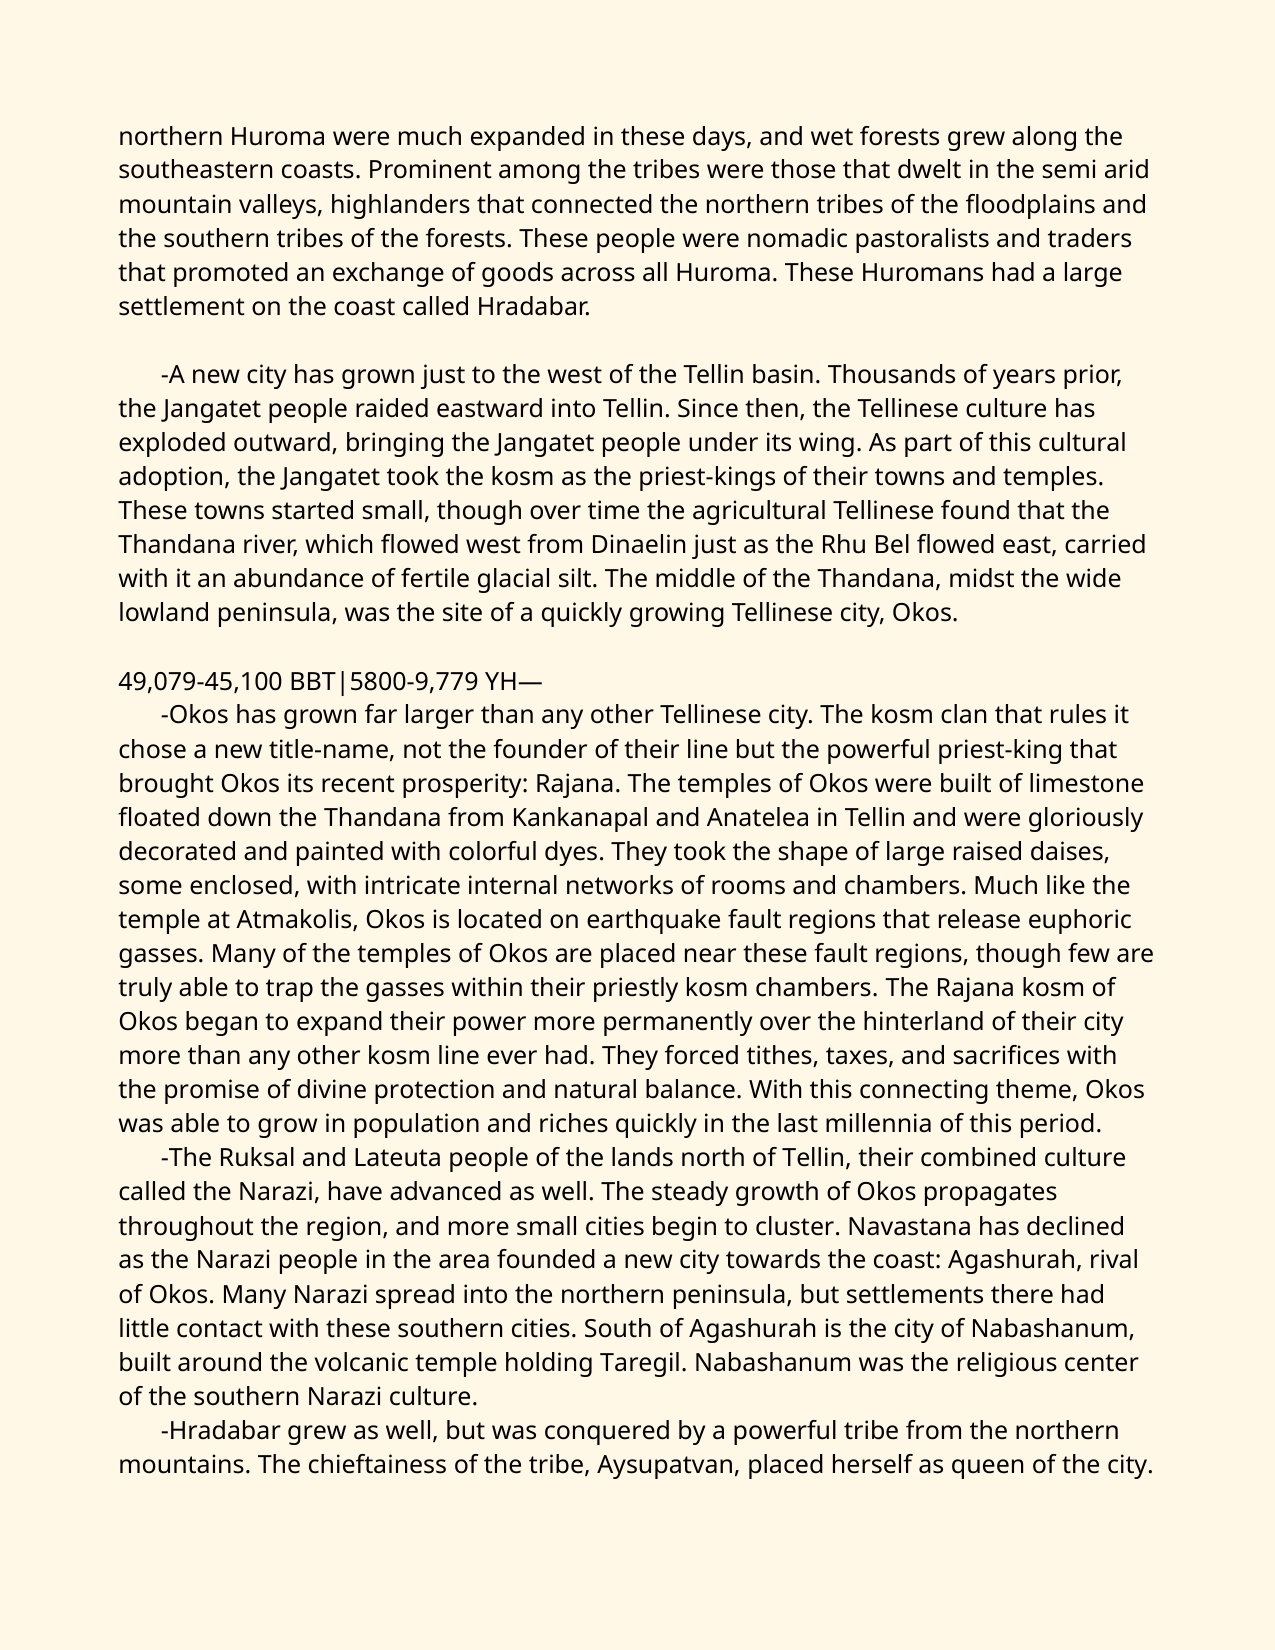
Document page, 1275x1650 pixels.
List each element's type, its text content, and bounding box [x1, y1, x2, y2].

text -The Ruksal and Lateuta people of the lands north of Tellin, their combined culture called the Narazi, have advanced as well. The steady growth of Okos propagates throughout the region, and more small cities begin to cluster. Navastana has declined as the Narazi people in the area founded a new city towards the coast: Agashurah, rival of Okos. Many Narazi spread into the northern peninsula, but settlements there had little contact with these southern cities. South of Agashurah is the city of Nabashanum, built around the volcanic temple holding Taregil. Nabashanum was the religious center of the southern Narazi culture. [118, 1140, 1157, 1412]
text northern Huroma were much expanded in these days, and wet forests grew along the southeastern coasts. Prominent among the tribes were those that dwelt in the semi arid mountain valleys, highlanders that connected the northern tribes of the floodplains and the southern tribes of the forests. These people were nomadic pastoralists and traders that promoted an exchange of goods across all Huroma. These Huromans had a large settlement on the coast called Hradabar. [118, 118, 1157, 322]
text 49,079-45,100 BBT|5800-9,779 YH— [118, 663, 1157, 697]
text -Hradabar grew as well, but was conquered by a powerful tribe from the northern mountains. The chieftainess of the tribe, Aysupatvan, placed herself as queen of the city. [118, 1412, 1157, 1481]
text -Okos has grown far larger than any other Tellinese city. The kosm clan that rules it chose a new title-name, not the founder of their line but the powerful priest-king that brought Okos its recent prosperity: Rajana. The temples of Okos were built of limestone floated down the Thandana from Kankanapal and Anatelea in Tellin and were gloriously decorated and painted with colorful dyes. They took the shape of large raised daises, some enclosed, with intricate internal networks of rooms and chambers. Much like the temple at Atmakolis, Okos is located on earthquake fault regions that release euphoric gasses. Many of the temples of Okos are placed near these fault regions, though few are truly able to trap the gasses within their priestly kosm chambers. The Rajana kosm of Okos began to expand their power more permanently over the hinterland of their city more than any other kosm line ever had. They forced tithes, taxes, and sacrifices with the promise of divine protection and natural balance. With this connecting theme, Okos was able to grow in population and riches quickly in the last millennia of this period. [118, 697, 1157, 1140]
text -A new city has grown just to the west of the Tellin basin. Thousands of years prior, the Jangatet people raided eastward into Tellin. Since then, the Tellinese culture has exploded outward, bringing the Jangatet people under its wing. As part of this cultural adoption, the Jangatet took the kosm as the priest-kings of their towns and temples. These towns started small, though over time the agricultural Tellinese found that the Thandana river, which flowed west from Dinaelin just as the Rhu Bel flowed east, carried with it an abundance of fertile glacial silt. The middle of the Thandana, midst the wide lowland peninsula, was the site of a quickly growing Tellinese city, Okos. [118, 357, 1157, 629]
